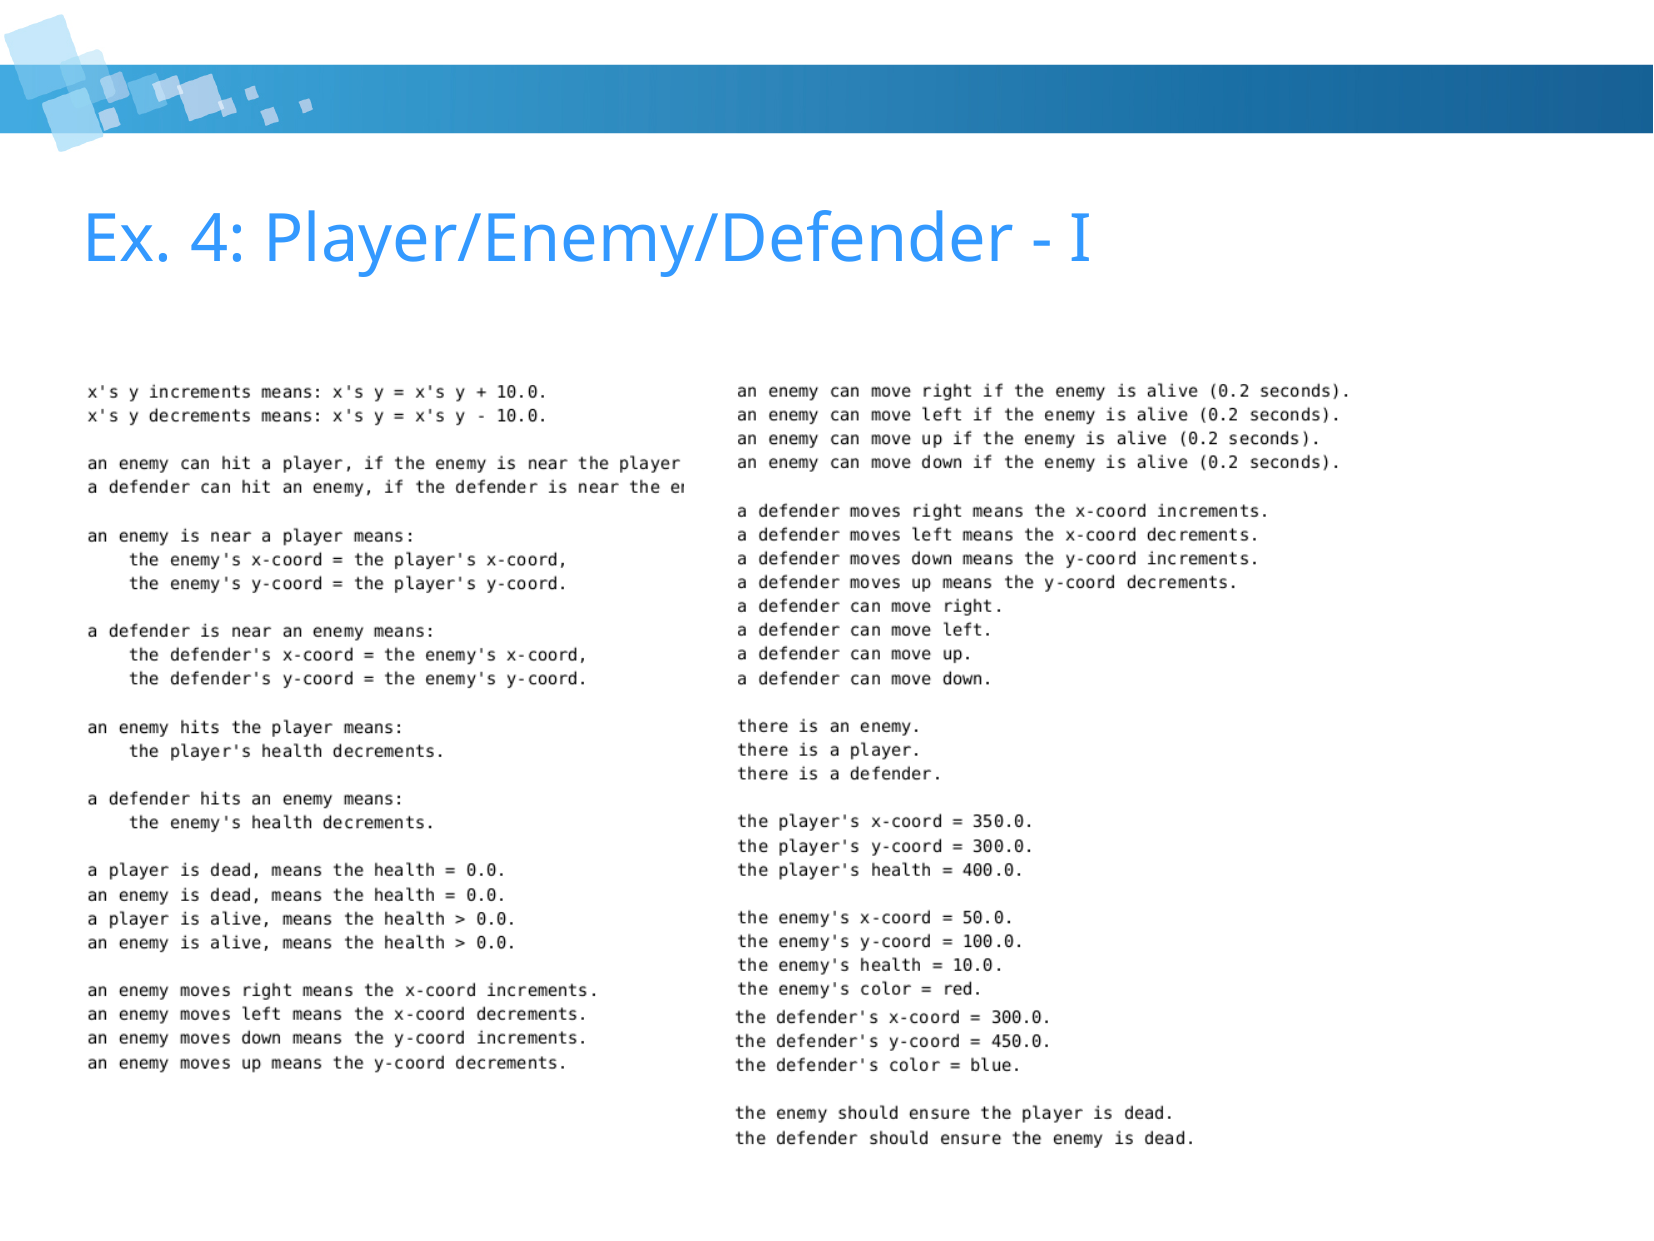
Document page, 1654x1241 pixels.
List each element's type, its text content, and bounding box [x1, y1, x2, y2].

picture [0, 0, 1653, 1238]
title Ex. 4: Player/Enemy/Defender - I [82, 132, 1571, 340]
